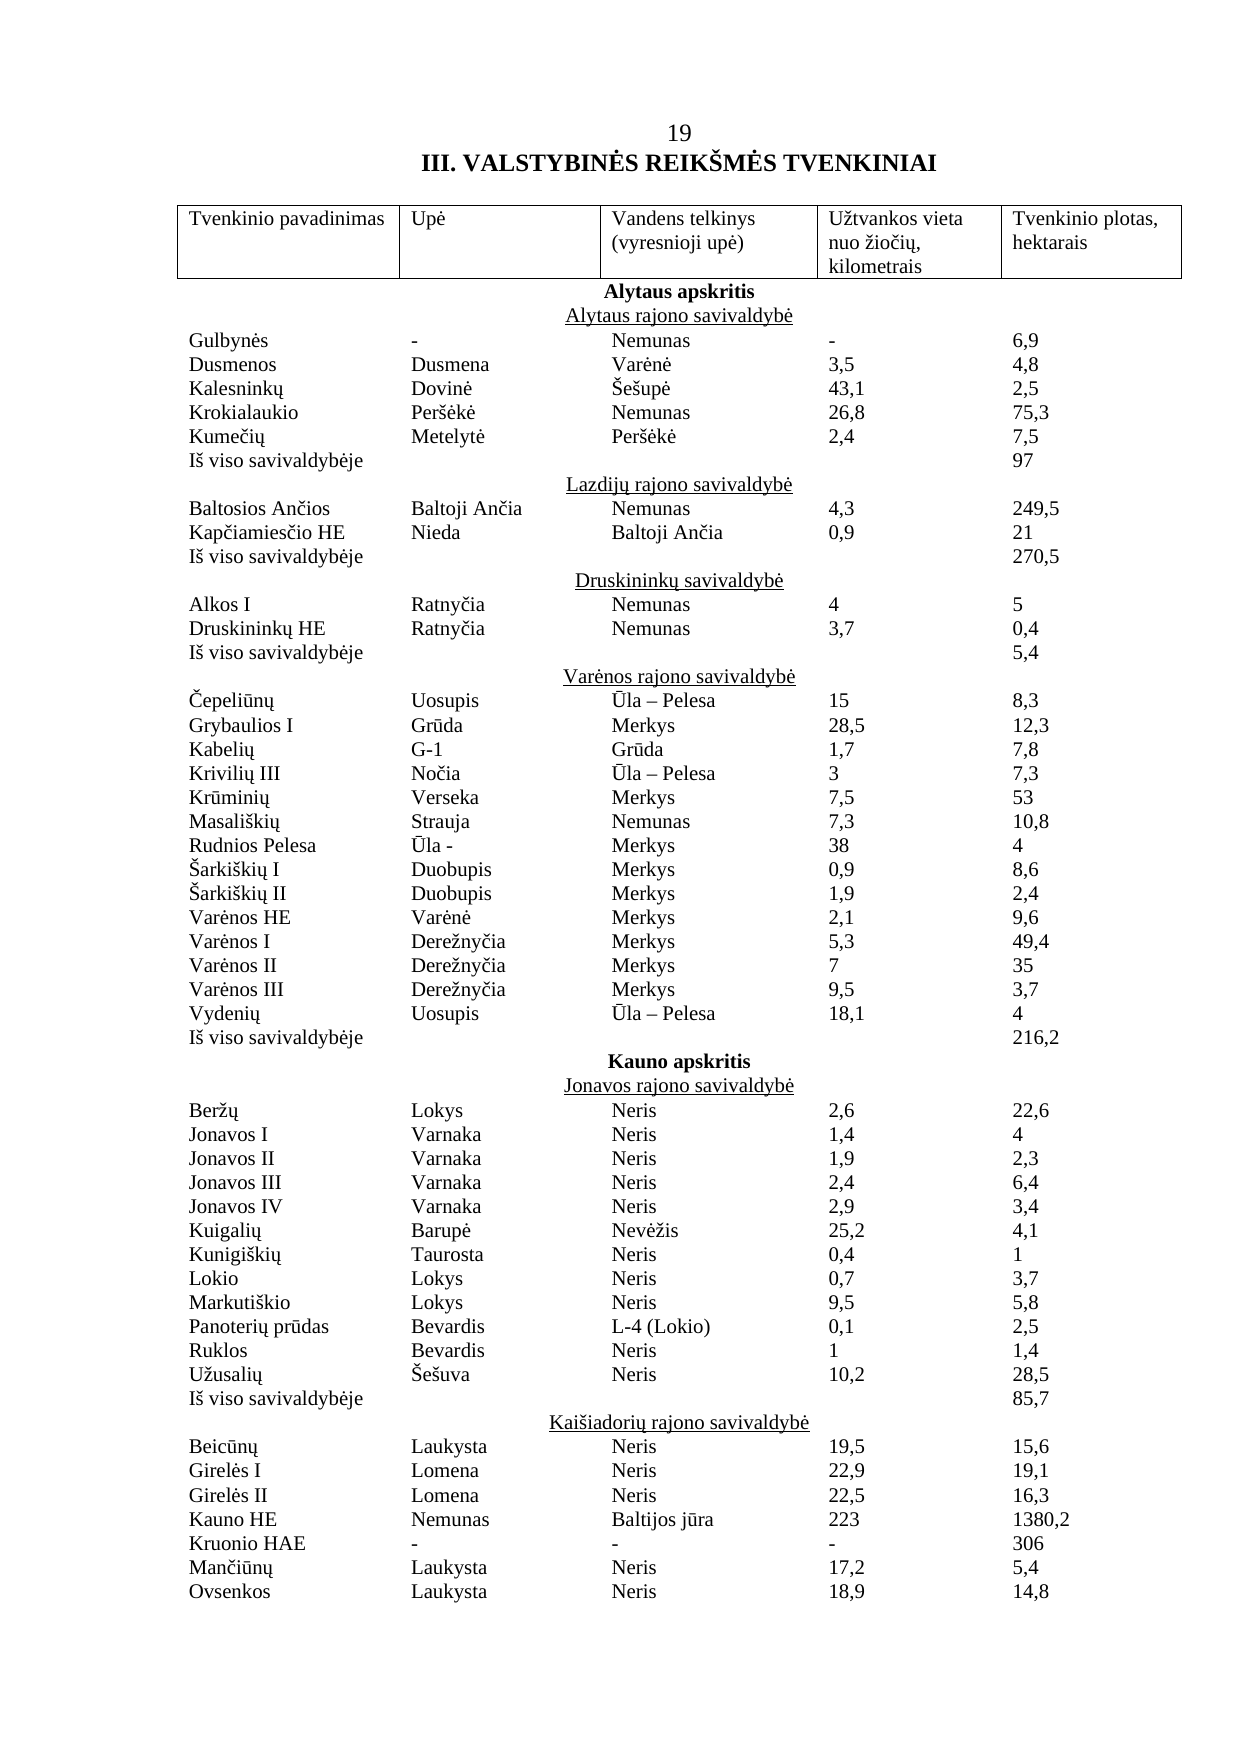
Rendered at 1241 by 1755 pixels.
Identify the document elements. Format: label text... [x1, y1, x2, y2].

table_cell 5 [1001, 592, 1181, 616]
table_cell 18,9 [817, 1579, 1001, 1603]
table_cell 9,5 [817, 977, 1001, 1001]
table_cell 17,2 [817, 1555, 1001, 1579]
table_cell 4 [1001, 1122, 1181, 1146]
table_header Tvenkinio plotas, hektarais [1002, 206, 1181, 278]
table_cell Duobupis [400, 857, 600, 881]
table_cell Merkys [600, 977, 817, 1001]
table_cell Merkys [600, 881, 817, 905]
table_cell 2,4 [817, 424, 1001, 448]
table_cell 10,2 [817, 1362, 1001, 1386]
table_cell 3,5 [817, 352, 1001, 376]
table_cell Varėnė [600, 352, 817, 376]
table_cell Merkys [600, 953, 817, 977]
table_cell Alkos I [177, 592, 399, 616]
table_cell Uosupis [400, 1001, 600, 1025]
table_cell Merkys [600, 785, 817, 809]
table_cell 22,6 [1001, 1098, 1181, 1122]
table_cell Druskininkų savivaldybė [177, 568, 1181, 592]
table_cell Krokialaukio [177, 400, 399, 424]
table_cell Vydenių [177, 1001, 399, 1025]
table_cell Peršėkė [400, 400, 600, 424]
table_cell 0,4 [1001, 616, 1181, 640]
table_cell Jonavos II [177, 1146, 399, 1170]
table_cell 0,1 [817, 1314, 1001, 1338]
table_cell Lazdijų rajono savivaldybė [177, 472, 1181, 496]
table_cell 5,4 [1001, 1555, 1181, 1579]
table_cell Lokys [400, 1266, 600, 1290]
table_cell Masališkių [177, 809, 399, 833]
table_cell Kauno apskritis [177, 1049, 1181, 1073]
table_cell 18,1 [817, 1001, 1001, 1025]
table_cell Kruonio HAE [177, 1531, 399, 1555]
table_cell Lokys [400, 1290, 600, 1314]
table_cell 6,4 [1001, 1170, 1181, 1194]
table_cell Nieda [400, 520, 600, 544]
table_cell Alytaus apskritis [177, 279, 1181, 303]
table_cell 43,1 [817, 376, 1001, 400]
table_cell 85,7 [1001, 1386, 1181, 1410]
table_cell Merkys [600, 905, 817, 929]
table_cell 2,9 [817, 1194, 1001, 1218]
table_cell Varnaka [400, 1122, 600, 1146]
table_cell 9,6 [1001, 905, 1181, 929]
table_cell 8,3 [1001, 689, 1181, 712]
table_cell Rudnios Pelesa [177, 833, 399, 857]
table_cell Nemunas [600, 592, 817, 616]
table_cell 0,9 [817, 520, 1001, 544]
table_cell Ovsenkos [177, 1579, 399, 1603]
table_header Upė [400, 206, 600, 278]
table_cell Iš viso savivaldybėje [177, 544, 1001, 568]
table_cell Varnaka [400, 1146, 600, 1170]
table_cell 49,4 [1001, 929, 1181, 953]
table_cell L-4 (Lokio) [600, 1314, 817, 1338]
table_cell Baltosios Ančios [177, 496, 399, 520]
table_cell 8,6 [1001, 857, 1181, 881]
table_cell Nemunas [400, 1507, 600, 1531]
table_cell Iš viso savivaldybėje [177, 448, 399, 472]
table_cell 1 [817, 1338, 1001, 1362]
table_cell 25,2 [817, 1218, 1001, 1242]
table_cell Neris [600, 1483, 817, 1507]
table_cell 2,4 [1001, 881, 1181, 905]
table_cell 26,8 [817, 400, 1001, 424]
table_cell Ūla – Pelesa [600, 1001, 817, 1025]
table_cell 7,5 [817, 785, 1001, 809]
table_cell Neris [600, 1242, 817, 1266]
table_cell Lokio [177, 1266, 399, 1290]
table_cell G-1 [400, 737, 600, 761]
table_cell Šarkiškių II [177, 881, 399, 905]
table_cell 9,5 [817, 1290, 1001, 1314]
table_cell Jonavos I [177, 1122, 399, 1146]
table_cell 223 [817, 1507, 1001, 1531]
table_cell Šešuva [400, 1362, 600, 1386]
table_cell Jonavos IV [177, 1194, 399, 1218]
table_cell Varėnos II [177, 953, 399, 977]
table_cell Strauja [400, 809, 600, 833]
table_cell Laukysta [400, 1555, 600, 1579]
table_cell Bevardis [400, 1338, 600, 1362]
table_cell [600, 448, 817, 472]
table_cell Mančiūnų [177, 1555, 399, 1579]
table_cell [817, 448, 1001, 472]
table_cell Kumečių [177, 424, 399, 448]
table_cell Kauno HE [177, 1507, 399, 1531]
table_cell 22,9 [817, 1459, 1001, 1482]
table_cell 2,5 [1001, 376, 1181, 400]
table_header Tvenkinio pavadinimas [178, 206, 399, 278]
table_cell Nemunas [600, 809, 817, 833]
table_cell 22,5 [817, 1483, 1001, 1507]
table_cell Ratnyčia [400, 592, 600, 616]
table_cell Ūla – Pelesa [600, 689, 817, 712]
table_cell Panoterių prūdas [177, 1314, 399, 1338]
table_cell Jonavos rajono savivaldybė [177, 1074, 1181, 1097]
table_cell Laukysta [400, 1434, 600, 1458]
table_cell 28,5 [1001, 1362, 1181, 1386]
table_cell Metelytė [400, 424, 600, 448]
table_cell [400, 448, 600, 472]
table_cell 38 [817, 833, 1001, 857]
table_cell 12,3 [1001, 713, 1181, 737]
table_cell Gulbynės [177, 328, 399, 352]
table_cell Nemunas [600, 496, 817, 520]
table_cell Neris [600, 1579, 817, 1603]
table_cell 7,5 [1001, 424, 1181, 448]
table_cell 4,8 [1001, 352, 1181, 376]
table_cell 75,3 [1001, 400, 1181, 424]
table_cell 3,7 [817, 616, 1001, 640]
table_cell Varnaka [400, 1170, 600, 1194]
table_cell Nočia [400, 761, 600, 785]
table_cell Duobupis [400, 881, 600, 905]
table_cell 4 [1001, 833, 1181, 857]
table_cell Bevardis [400, 1314, 600, 1338]
table_cell Lomena [400, 1459, 600, 1482]
table_cell Varėnos rajono savivaldybė [177, 664, 1181, 688]
table_cell 10,8 [1001, 809, 1181, 833]
table_cell Dovinė [400, 376, 600, 400]
table_cell Neris [600, 1434, 817, 1458]
table_cell Krivilių III [177, 761, 399, 785]
table_cell Šešupė [600, 376, 817, 400]
table_cell 4 [1001, 1001, 1181, 1025]
table_cell Girelės I [177, 1459, 399, 1482]
table_cell - [400, 1531, 600, 1555]
table_cell 15 [817, 689, 1001, 712]
table_cell Čepeliūnų [177, 689, 399, 712]
table_cell - [817, 328, 1001, 352]
table_cell 270,5 [1001, 544, 1181, 568]
table_cell 3,4 [1001, 1194, 1181, 1218]
table_cell Verseka [400, 785, 600, 809]
text III. VALSTYBINĖS REIKŠMĖS TVENKINIAI [177, 148, 1181, 176]
table_cell 28,5 [817, 713, 1001, 737]
table_cell - [600, 1531, 817, 1555]
table_cell 53 [1001, 785, 1181, 809]
table_cell Derežnyčia [400, 977, 600, 1001]
table_cell Merkys [600, 713, 817, 737]
table_cell Neris [600, 1146, 817, 1170]
table_cell Ratnyčia [400, 616, 600, 640]
table_cell Baltijos jūra [600, 1507, 817, 1531]
table_cell Nemunas [600, 328, 817, 352]
table_cell 0,9 [817, 857, 1001, 881]
table_cell Merkys [600, 929, 817, 953]
table_cell Grybaulios I [177, 713, 399, 737]
table_cell 1 [1001, 1242, 1181, 1266]
table_cell Neris [600, 1122, 817, 1146]
table_cell Varėnė [400, 905, 600, 929]
table_cell Neris [600, 1194, 817, 1218]
table_cell Iš viso savivaldybėje [177, 1025, 1001, 1049]
table_cell Nemunas [600, 400, 817, 424]
table_cell 4 [817, 592, 1001, 616]
table_cell Alytaus rajono savivaldybė [177, 304, 1181, 327]
table_cell 7,3 [817, 809, 1001, 833]
table_cell 14,8 [1001, 1579, 1181, 1603]
table_cell 1,4 [817, 1122, 1001, 1146]
table_cell 3 [817, 761, 1001, 785]
table_cell Varėnos HE [177, 905, 399, 929]
table_cell 35 [1001, 953, 1181, 977]
table_cell Girelės II [177, 1483, 399, 1507]
table_cell Ruklos [177, 1338, 399, 1362]
table_cell Neris [600, 1098, 817, 1122]
table_cell 306 [1001, 1531, 1181, 1555]
table_cell 7 [817, 953, 1001, 977]
table_cell Krūminių [177, 785, 399, 809]
table_cell 21 [1001, 520, 1181, 544]
table_cell 19,5 [817, 1434, 1001, 1458]
table_cell 249,5 [1001, 496, 1181, 520]
table_cell 1,7 [817, 737, 1001, 761]
table_cell Neris [600, 1290, 817, 1314]
table_cell Beržų [177, 1098, 399, 1122]
table_cell 1,4 [1001, 1338, 1181, 1362]
table_cell Varnaka [400, 1194, 600, 1218]
table_cell Dusmena [400, 352, 600, 376]
table_cell Beicūnų [177, 1434, 399, 1458]
table_cell 2,3 [1001, 1146, 1181, 1170]
table_cell 19,1 [1001, 1459, 1181, 1482]
table_cell Šarkiškių I [177, 857, 399, 881]
table_cell Užusalių [177, 1362, 399, 1386]
table_cell Varėnos III [177, 977, 399, 1001]
table_cell Uosupis [400, 689, 600, 712]
table_cell 6,9 [1001, 328, 1181, 352]
table_cell 3,7 [1001, 1266, 1181, 1290]
table_cell 2,6 [817, 1098, 1001, 1122]
table_cell 4,1 [1001, 1218, 1181, 1242]
table_cell Ūla - [400, 833, 600, 857]
table_cell 15,6 [1001, 1434, 1181, 1458]
table_cell - [817, 1531, 1001, 1555]
table_cell Baltoji Ančia [600, 520, 817, 544]
table_cell Neris [600, 1170, 817, 1194]
table_cell 0,4 [817, 1242, 1001, 1266]
table_cell 1,9 [817, 881, 1001, 905]
table_cell Nemunas [600, 616, 817, 640]
table_cell Kalesninkų [177, 376, 399, 400]
table_cell Kunigiškių [177, 1242, 399, 1266]
table_cell Peršėkė [600, 424, 817, 448]
table_cell Ūla – Pelesa [600, 761, 817, 785]
table_cell 2,4 [817, 1170, 1001, 1194]
table_header Užtvankos vieta nuo žiočių, kilometrais [818, 206, 1001, 278]
table_cell 16,3 [1001, 1483, 1181, 1507]
table_cell 0,7 [817, 1266, 1001, 1290]
table_cell Jonavos III [177, 1170, 399, 1194]
table_cell Neris [600, 1555, 817, 1579]
table_cell Neris [600, 1338, 817, 1362]
table_cell Kuigalių [177, 1218, 399, 1242]
table_cell Lomena [400, 1483, 600, 1507]
table_cell 1380,2 [1001, 1507, 1181, 1531]
table_cell Nevėžis [600, 1218, 817, 1242]
table_header Vandens telkinys (vyresnioji upė) [601, 206, 817, 278]
table_cell Dusmenos [177, 352, 399, 376]
table_cell 216,2 [1001, 1025, 1181, 1049]
table_cell 97 [1001, 448, 1181, 472]
table_cell Merkys [600, 857, 817, 881]
table_cell Kaišiadorių rajono savivaldybė [177, 1410, 1181, 1434]
table_cell Laukysta [400, 1579, 600, 1603]
table_cell 3,7 [1001, 977, 1181, 1001]
table_cell 7,3 [1001, 761, 1181, 785]
table_cell Grūda [600, 737, 817, 761]
table_cell Neris [600, 1266, 817, 1290]
table_cell Baltoji Ančia [400, 496, 600, 520]
table_cell Kapčiamiesčio HE [177, 520, 399, 544]
table_cell 5,8 [1001, 1290, 1181, 1314]
table_cell Markutiškio [177, 1290, 399, 1314]
table_cell Varėnos I [177, 929, 399, 953]
table_cell Barupė [400, 1218, 600, 1242]
table_cell Neris [600, 1362, 817, 1386]
table_cell Grūda [400, 713, 600, 737]
table_cell Taurosta [400, 1242, 600, 1266]
table_cell Neris [600, 1459, 817, 1482]
table_cell 5,3 [817, 929, 1001, 953]
table_cell 5,4 [1001, 640, 1181, 664]
table_cell - [400, 328, 600, 352]
table_cell Lokys [400, 1098, 600, 1122]
table_cell 7,8 [1001, 737, 1181, 761]
table_cell 2,5 [1001, 1314, 1181, 1338]
table_cell 1,9 [817, 1146, 1001, 1170]
table_cell Kabelių [177, 737, 399, 761]
table_cell Derežnyčia [400, 953, 600, 977]
table_cell 2,1 [817, 905, 1001, 929]
table_cell 4,3 [817, 496, 1001, 520]
table_cell Merkys [600, 833, 817, 857]
table_cell Iš viso savivaldybėje [177, 1386, 1001, 1410]
table_cell Druskininkų HE [177, 616, 399, 640]
table_cell Derežnyčia [400, 929, 600, 953]
table_cell Iš viso savivaldybėje [177, 640, 1001, 664]
